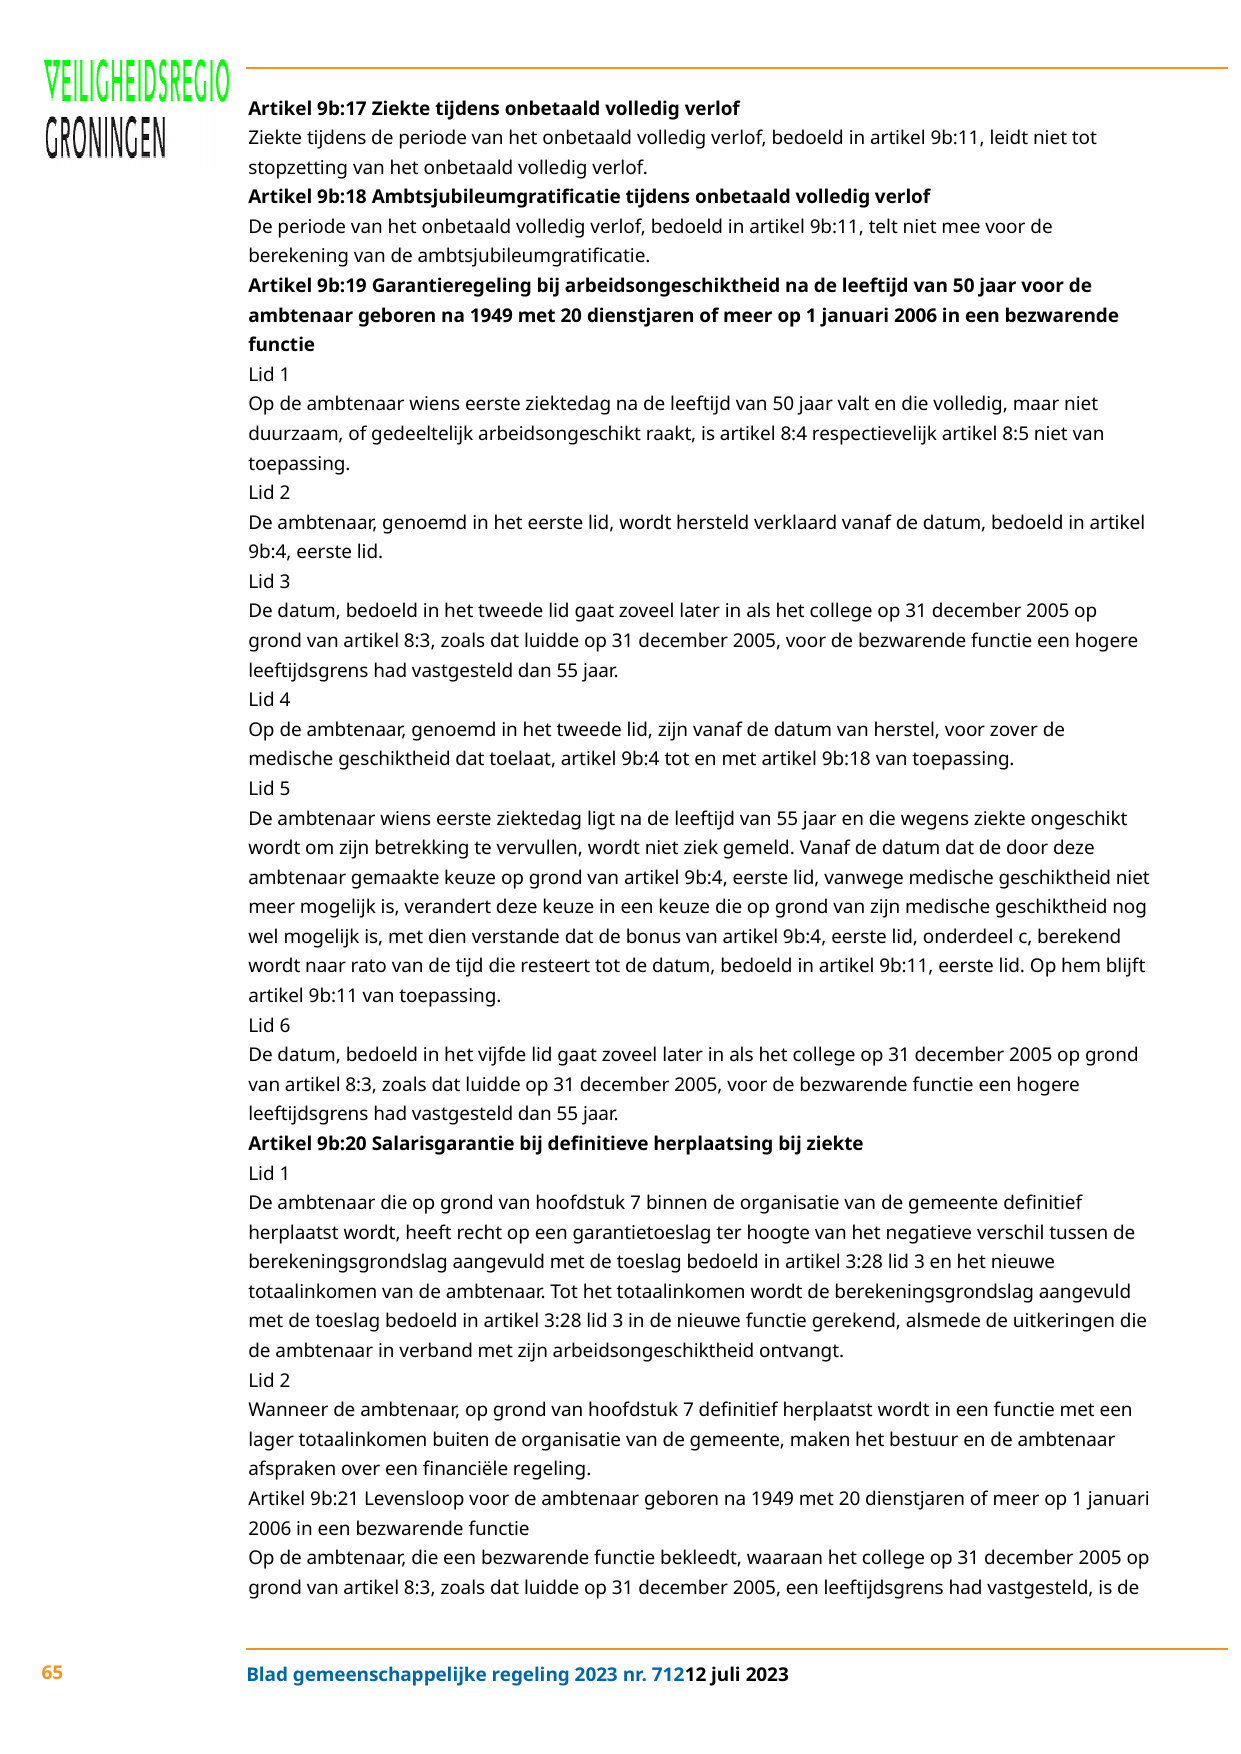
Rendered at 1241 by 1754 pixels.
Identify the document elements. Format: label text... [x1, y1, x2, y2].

text Lid 4 [248, 686, 1152, 712]
text Lid 1 [248, 1160, 1152, 1186]
text Artikel 9b:20 Salarisgarantie bij definitieve herplaatsing bij ziekte [248, 1130, 1152, 1156]
text Artikel 9b:18 Ambtsjubileumgratificatie tijdens onbetaald volledig verlof [248, 183, 1152, 209]
text Artikel 9b:17 Ziekte tijdens onbetaald volledig verlof [248, 95, 1152, 121]
text De ambtenaar, genoemd in het eerste lid, wordt hersteld verklaard vanaf de datum, bedoeld in artikel 9b:4, eerste lid. [248, 509, 1152, 564]
text De datum, bedoeld in het vijfde lid gaat zoveel later in als het college op 31 december 2005 op grond van artikel 8:3, zoals dat luidde op 31 december 2005, voor de bezwarende functie een hogere leeftijdsgrens had vastgesteld dan 55 jaar. [248, 1041, 1152, 1126]
text De ambtenaar wiens eerste ziektedag ligt na de leeftijd van 55 jaar en die wegens ziekte ongeschikt wordt om zijn betrekking te vervullen, wordt niet ziek gemeld. Vanaf de datum dat de door deze ambtenaar gemaakte keuze op grond van artikel 9b:4, eerste lid, vanwege medische geschiktheid niet meer mogelijk is, verandert deze keuze in een keuze die op grond van zijn medische geschiktheid nog wel mogelijk is, met dien verstande dat de bonus van artikel 9b:4, eerste lid, onderdeel c, berekend wordt naar rato van de tijd die resteert tot de datum, bedoeld in artikel 9b:11, eerste lid. Op hem blijft artikel 9b:11 van toepassing. [248, 805, 1152, 1008]
text Wanneer de ambtenaar, op grond van hoofdstuk 7 definitief herplaatst wordt in een functie met een lager totaalinkomen buiten de organisatie van de gemeente, maken het bestuur en de ambtenaar afspraken over een financiële regeling. [248, 1396, 1152, 1481]
text Lid 5 [248, 775, 1152, 801]
picture [41, 47, 231, 172]
text Lid 3 [248, 568, 1152, 594]
text Lid 2 [248, 1367, 1152, 1393]
text Lid 2 [248, 479, 1152, 505]
text De periode van het onbetaald volledig verlof, bedoeld in artikel 9b:11, telt niet mee voor de berekening van de ambtsjubileumgratificatie. [248, 213, 1152, 268]
text Op de ambtenaar wiens eerste ziektedag na de leeftijd van 50 jaar valt en die volledig, maar niet duurzaam, of gedeeltelijk arbeidsongeschikt raakt, is artikel 8:4 respectievelijk artikel 8:5 niet van toepassing. [248, 391, 1152, 476]
text De datum, bedoeld in het tweede lid gaat zoveel later in als het college op 31 december 2005 op grond van artikel 8:3, zoals dat luidde op 31 december 2005, voor de bezwarende functie een hogere leeftijdsgrens had vastgesteld dan 55 jaar. [248, 598, 1152, 683]
text Ziekte tijdens de periode van het onbetaald volledig verlof, bedoeld in artikel 9b:11, leidt niet tot stopzetting van het onbetaald volledig verlof. [248, 124, 1152, 180]
text Op de ambtenaar, genoemd in het tweede lid, zijn vanaf de datum van herstel, voor zover de medische geschiktheid dat toelaat, artikel 9b:4 tot en met artikel 9b:18 van toepassing. [248, 716, 1152, 771]
text Artikel 9b:21 Levensloop voor de ambtenaar geboren na 1949 met 20 dienstjaren of meer op 1 januari 2006 in een bezwarende functie [248, 1485, 1152, 1541]
text Lid 1 [248, 361, 1152, 387]
text Op de ambtenaar, die een bezwarende functie bekleedt, waaraan het college op 31 december 2005 op grond van artikel 8:3, zoals dat luidde op 31 december 2005, een leeftijdsgrens had vastgesteld, is de [248, 1544, 1152, 1600]
text De ambtenaar die op grond van hoofdstuk 7 binnen de organisatie van de gemeente definitief herplaatst wordt, heeft recht op een garantietoeslag ter hoogte van het negatieve verschil tussen de berekeningsgrondslag aangevuld met de toeslag bedoeld in artikel 3:28 lid 3 en het nieuwe totaalinkomen van de ambtenaar. Tot het totaalinkomen wordt de berekeningsgrondslag aangevuld met de toeslag bedoeld in artikel 3:28 lid 3 in de nieuwe functie gerekend, alsmede de uitkeringen die de ambtenaar in verband met zijn arbeidsongeschiktheid ontvangt. [248, 1189, 1152, 1363]
text Lid 6 [248, 1012, 1152, 1038]
text Artikel 9b:19 Garantieregeling bij arbeidsongeschiktheid na de leeftijd van 50 jaar voor de ambtenaar geboren na 1949 met 20 dienstjaren of meer op 1 januari 2006 in een bezwarende functie [248, 272, 1152, 357]
